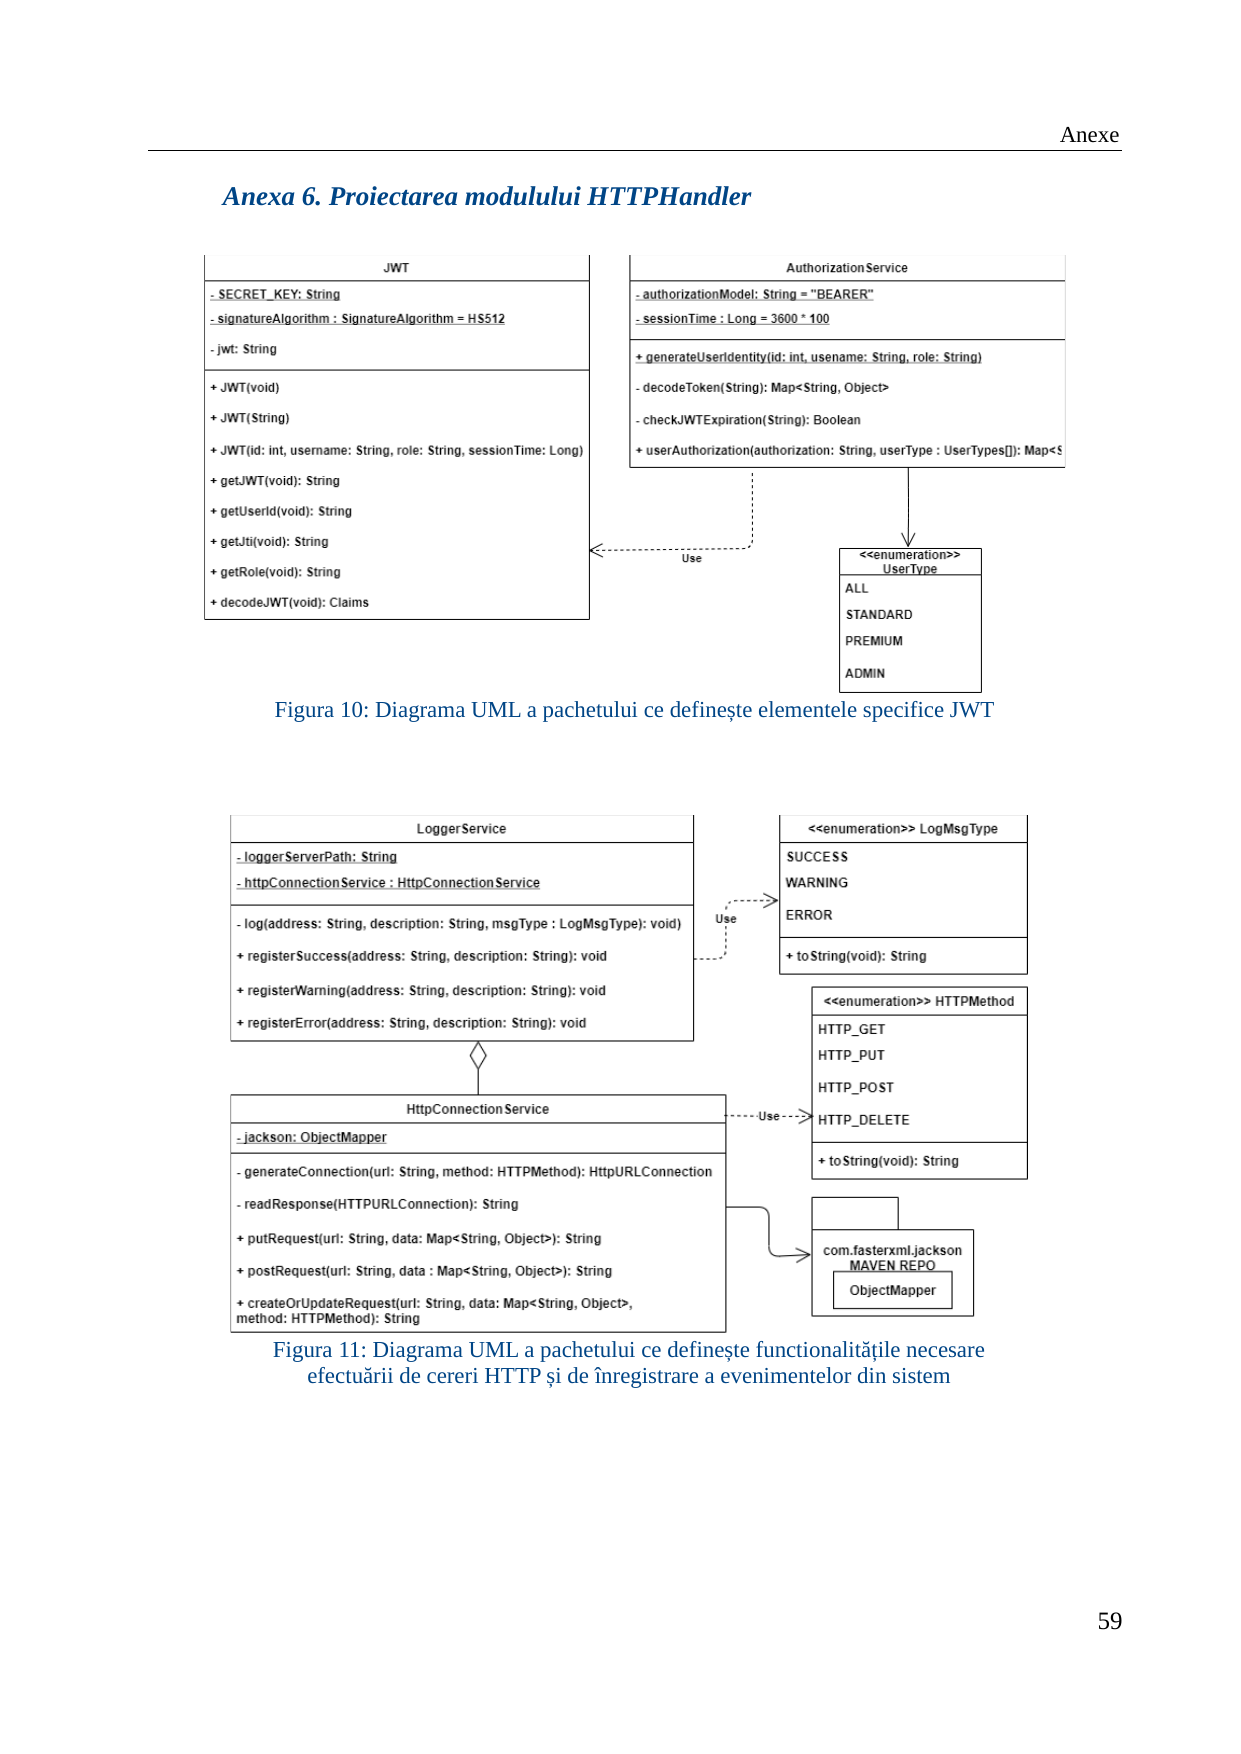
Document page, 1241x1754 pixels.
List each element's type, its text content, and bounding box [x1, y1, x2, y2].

picture [230, 815, 1028, 1336]
text Figura 11: Diagrama UML a pachetului ce definește functionalitățile necesare efectuării de cereri HTTP și de înregistrare a evenimentelor din sistem [231, 1336, 1028, 1388]
subtitle Anexa 6. Proiectarea modulului HTTPHandler [223, 180, 1122, 211]
text Figura 10: Diagrama UML a pachetului ce definește elementele specifice JWT [204, 696, 1065, 722]
picture [204, 255, 1066, 696]
